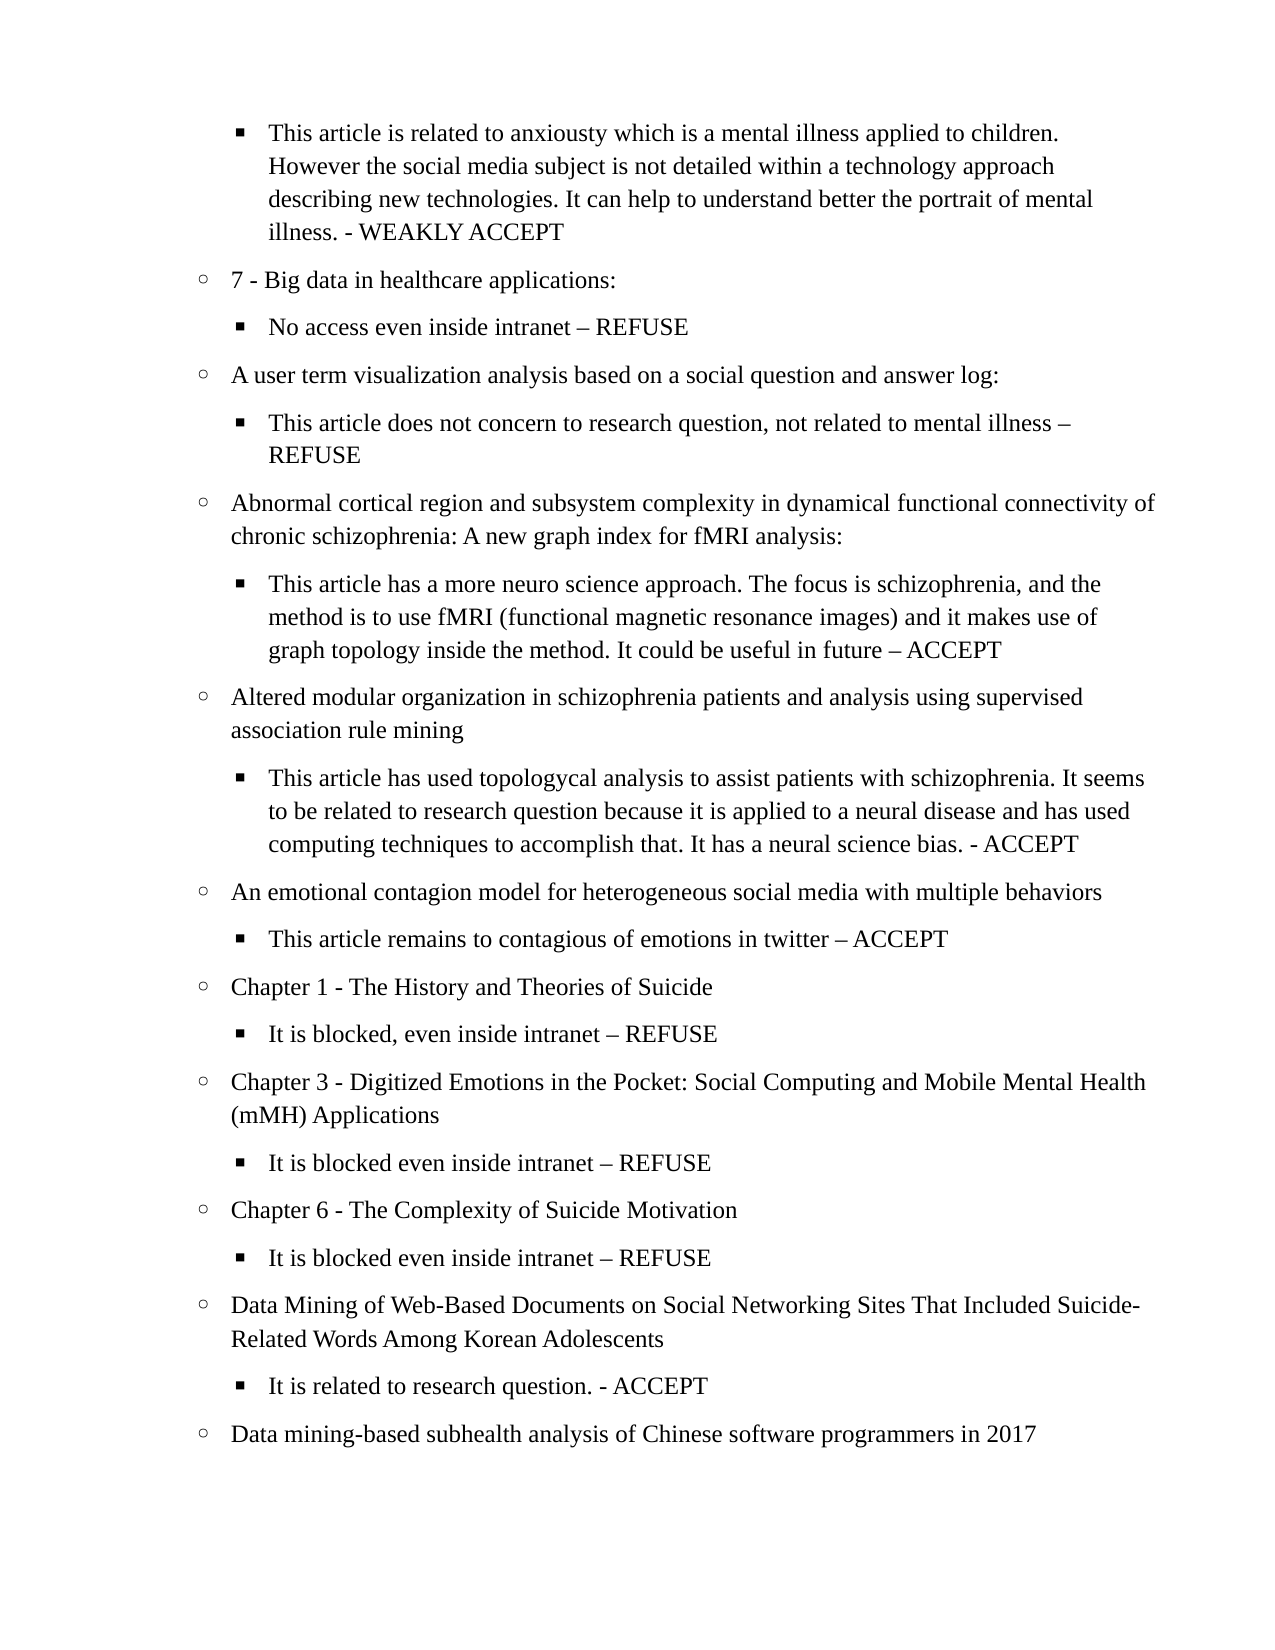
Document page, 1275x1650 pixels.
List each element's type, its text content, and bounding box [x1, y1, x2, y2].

list 7 - Big data in healthcare applications: [193, 265, 1157, 293]
list This article does not concern to research question, not related to mental illness – REFUSE [231, 408, 1157, 469]
list It is related to research question. - ACCEPT [231, 1371, 1157, 1400]
list This article has a more neuro science approach. The focus is schizophrenia, and the method is to use fMRI (functional magnetic resonance images) and it makes use of graph topology inside the method. It could be useful in future – ACCEPT [231, 569, 1157, 664]
list A user term visualization analysis based on a social question and answer log: [193, 360, 1157, 389]
list This article has used topologycal analysis to assist patients with schizophrenia. It seems to be related to research question because it is applied to a neural disease and has used computing techniques to accomplish that. It has a neural science bias. - ACCEPT [231, 763, 1157, 858]
list Data mining-based subhealth analysis of Chinese software programmers in 2017 [193, 1419, 1157, 1448]
list Abnormal cortical region and subsystem complexity in dynamical functional connectivity of chronic schizophrenia: A new graph index for fMRI analysis: [193, 488, 1157, 550]
list No access even inside intranet – REFUSE [231, 312, 1157, 341]
list Chapter 1 - The History and Theories of Suicide [193, 972, 1157, 1001]
list It is blocked, even inside intranet – REFUSE [231, 1019, 1157, 1048]
list This article is related to anxiousty which is a mental illness applied to children. However the social media subject is not detailed within a technology approach describing new technologies. It can help to understand better the portrait of mental illness. - WEAKLY ACCEPT [231, 118, 1157, 246]
list Data Mining of Web-Based Documents on Social Networking Sites That Included Suicide-Related Words Among Korean Adolescents [193, 1291, 1157, 1352]
list An emotional contagion model for heterogeneous social media with multiple behaviors [193, 877, 1157, 906]
list This article remains to contagious of emotions in twitter – ACCEPT [231, 924, 1157, 953]
list It is blocked even inside intranet – REFUSE [231, 1243, 1157, 1272]
list Chapter 3 - Digitized Emotions in the Pocket: Social Computing and Mobile Mental Health (mMH) Applications [193, 1067, 1157, 1129]
list It is blocked even inside intranet – REFUSE [231, 1148, 1157, 1177]
list Chapter 6 - The Complexity of Suicide Motivation [193, 1195, 1157, 1224]
list Altered modular organization in schizophrenia patients and analysis using supervised association rule mining [193, 682, 1157, 744]
